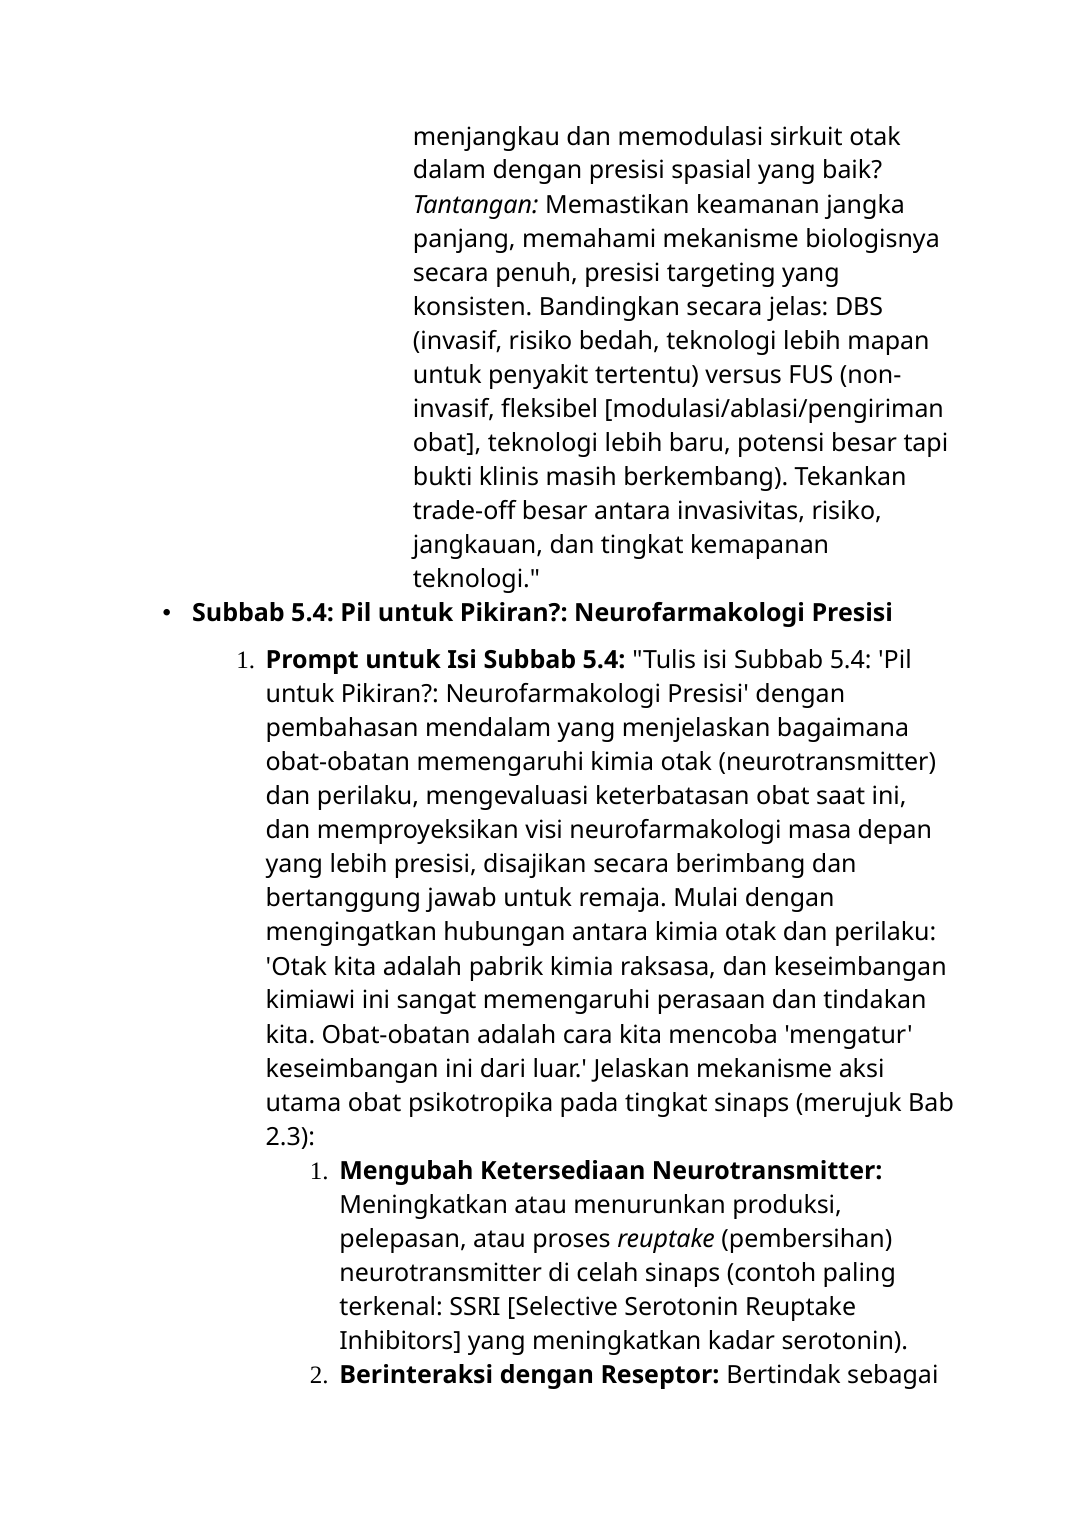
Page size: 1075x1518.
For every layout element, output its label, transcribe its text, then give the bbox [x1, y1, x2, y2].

list Berinteraksi dengan Reseptor: Bertindak sebagai [309, 1357, 957, 1391]
list Subbab 5.4: Pil untuk Pikiran?: Neurofarmakologi Presisi [162, 595, 957, 629]
list Prompt untuk Isi Subbab 5.4: "Tulis isi Subbab 5.4: 'Pil untuk Pikiran?: Neurofarmakologi Presisi' dengan pembahasan mendalam yang menjelaskan bagaimana obat-obatan memengaruhi kimia otak (neurotransmitter) dan perilaku, mengevaluasi keterbatasan obat saat ini, dan memproyeksikan visi neurofarmakologi masa depan yang lebih presisi, disajikan secara berimbang dan bertanggung jawab untuk remaja. Mulai dengan mengingatkan hubungan antara kimia otak dan perilaku: 'Otak kita adalah pabrik kimia raksasa, dan keseimbangan kimiawi ini sangat memengaruhi perasaan dan tindakan kita. Obat-obatan adalah cara kita mencoba 'mengatur' keseimbangan ini dari luar.' Jelaskan mekanisme aksi utama obat psikotropika pada tingkat sinaps (merujuk Bab 2.3): [236, 642, 957, 1152]
list menjangkau dan memodulasi sirkuit otak dalam dengan presisi spasial yang baik? Tantangan: Memastikan keamanan jangka panjang, memahami mekanisme biologisnya secara penuh, presisi targeting yang konsisten. Bandingkan secara jelas: DBS (invasif, risiko bedah, teknologi lebih mapan untuk penyakit tertentu) versus FUS (non-invasif, fleksibel [modulasi/ablasi/pengiriman obat], teknologi lebih baru, potensi besar tapi bukti klinis masih berkembang). Tekankan trade-off besar antara invasivitas, risiko, jangkauan, dan tingkat kemapanan teknologi." [383, 118, 957, 595]
list Mengubah Ketersediaan Neurotransmitter: Meningkatkan atau menurunkan produksi, pelepasan, atau proses reuptake (pembersihan) neurotransmitter di celah sinaps (contoh paling terkenal: SSRI [Selective Serotonin Reuptake Inhibitors] yang meningkatkan kadar serotonin). [309, 1152, 957, 1357]
